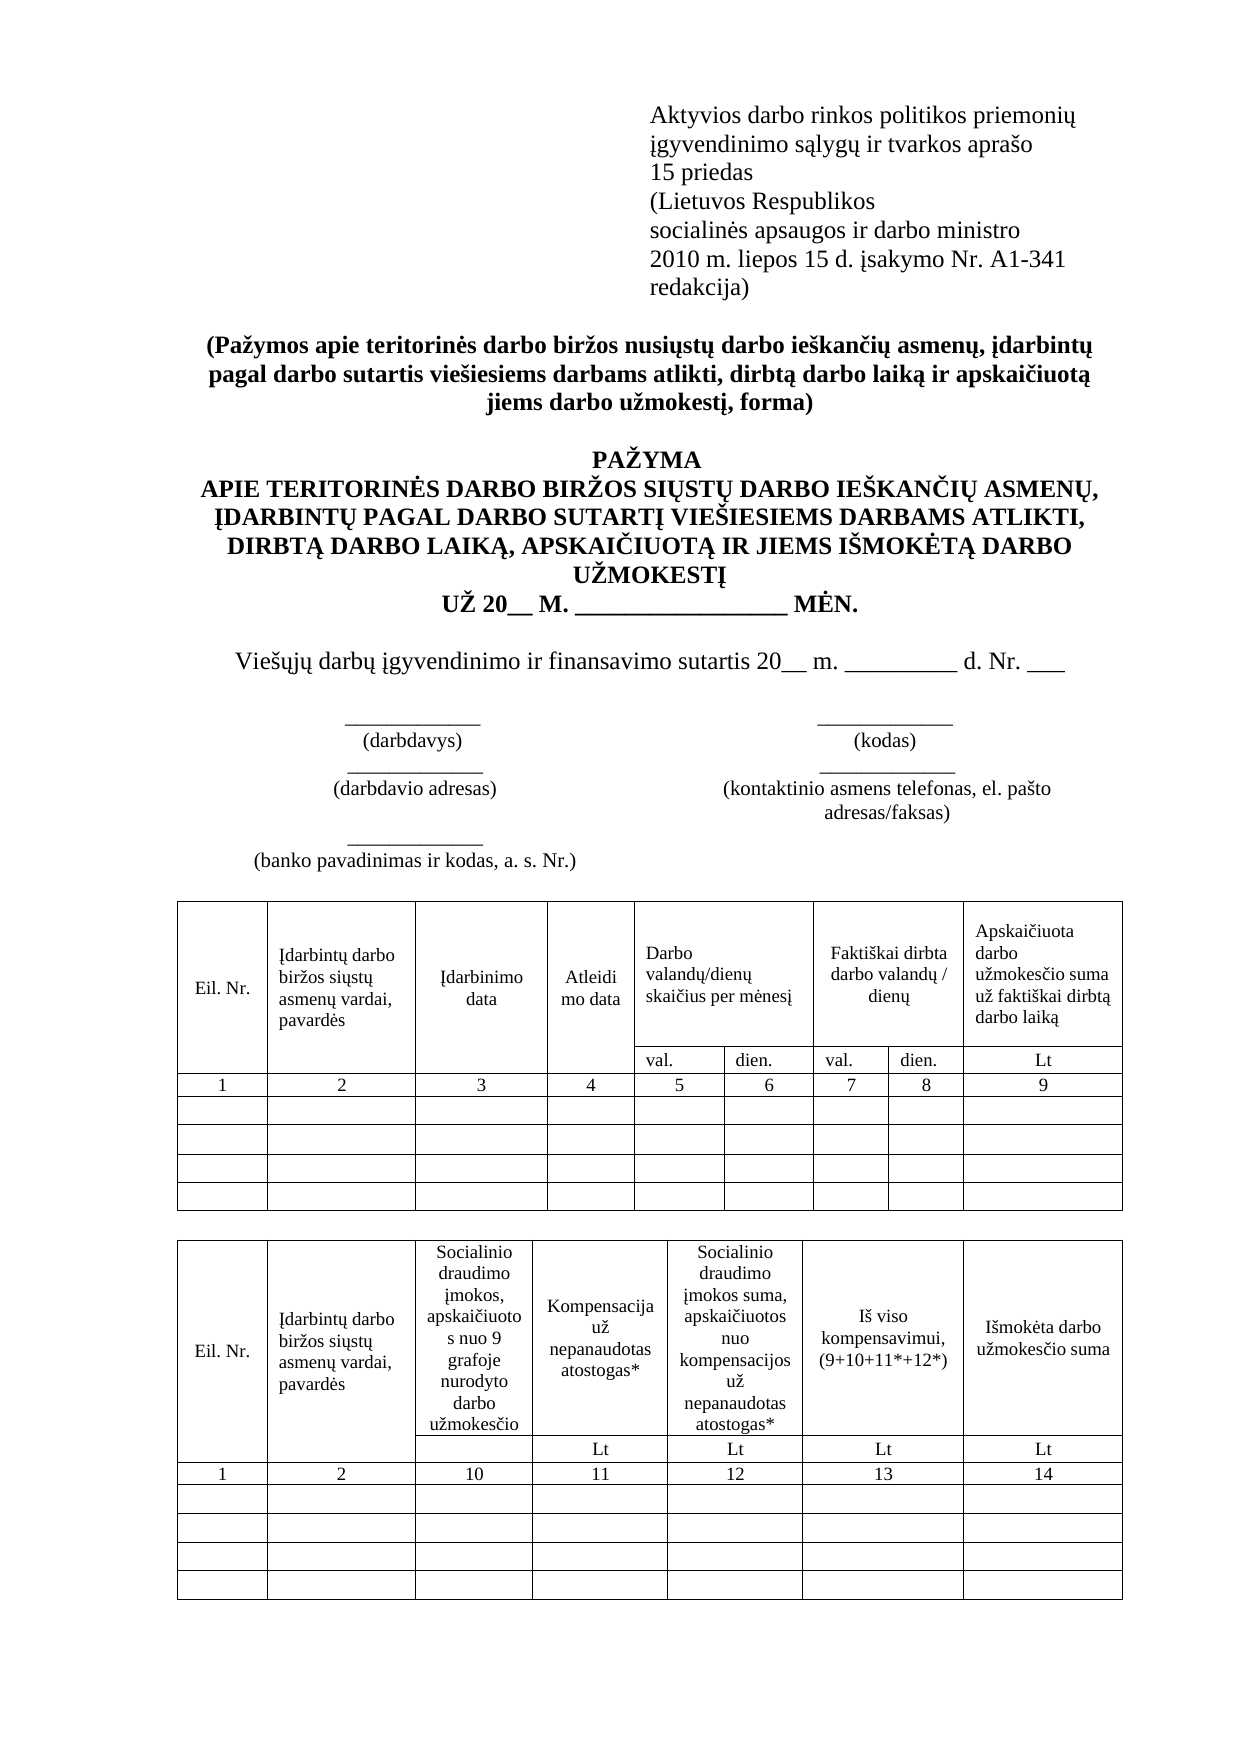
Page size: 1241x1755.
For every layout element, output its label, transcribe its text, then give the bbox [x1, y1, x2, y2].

table_cell [416, 1543, 532, 1570]
table_cell 11 [533, 1463, 667, 1484]
table_cell [533, 1571, 667, 1598]
table_cell [814, 1183, 888, 1210]
table_cell [416, 1097, 547, 1124]
table_header Faktiškai dirbta darbo valandų / dienų [814, 902, 963, 1046]
table_cell [635, 1155, 724, 1182]
table_cell [889, 1125, 963, 1153]
table_cell [548, 1155, 634, 1182]
table_header Darbo valandų/dienų skaičius per mėnesį [635, 902, 813, 1046]
table_cell 10 [416, 1463, 532, 1484]
table_header Išmokėta darbo užmokesčio suma [964, 1241, 1122, 1435]
table_cell [178, 1543, 267, 1570]
table_cell [178, 1514, 267, 1542]
table_header Eil. Nr. [178, 902, 267, 1073]
table_cell [268, 1125, 415, 1153]
table_cell [889, 1155, 963, 1182]
table_cell _____________ (kontaktinio asmens telefonas, el. pašto adresas/faksas) [653, 752, 1122, 824]
table_cell [268, 1183, 415, 1210]
table_header Įdarbintų darbo biržos siųstų asmenų vardai, pavardės [268, 902, 415, 1073]
table_cell [964, 1571, 1122, 1598]
table_cell [178, 1125, 267, 1153]
table_cell [178, 1097, 267, 1124]
table_cell [635, 1183, 724, 1210]
table_cell 12 [668, 1463, 802, 1484]
table_cell Lt [668, 1436, 802, 1462]
table_cell dien. [889, 1047, 963, 1073]
table_cell [548, 1097, 634, 1124]
table_cell 1 [178, 1074, 267, 1096]
table_cell [416, 1436, 532, 1462]
table_cell [803, 1571, 963, 1598]
table_cell [416, 1155, 547, 1182]
table_header _____________ (kodas) [648, 704, 1122, 752]
table_cell Lt [803, 1436, 963, 1462]
table_cell [803, 1514, 963, 1542]
text už 20__ m. _________________ mėn. [177, 589, 1122, 617]
table_header Iš viso kompensavimui, (9+10+11*+12*) [803, 1241, 963, 1435]
table_cell [268, 1514, 415, 1542]
table_header Įdarbintų darbo biržos siųstų asmenų vardai, pavardės [268, 1241, 415, 1462]
table_cell 8 [889, 1074, 963, 1096]
table_cell [178, 1155, 267, 1182]
table_header Apskaičiuota darbo užmokesčio suma už faktiškai dirbtą darbo laiką [964, 902, 1122, 1046]
table_cell 2 [268, 1074, 415, 1096]
table_cell [548, 1183, 634, 1210]
table_cell 5 [635, 1074, 724, 1096]
table_cell [814, 1097, 888, 1124]
table_cell 14 [964, 1463, 1122, 1484]
table_cell [635, 1097, 724, 1124]
table_cell 6 [725, 1074, 813, 1096]
table_cell [653, 824, 1122, 872]
text Aktyvios darbo rinkos politikos priemonių [649, 100, 1122, 129]
text Viešųjų darbų įgyvendinimo ir finansavimo sutartis 20__ m. _________ d. Nr. ___ [177, 646, 1122, 675]
table_cell Lt [533, 1436, 667, 1462]
table_cell [964, 1155, 1122, 1182]
table_cell [268, 1155, 415, 1182]
table_cell [964, 1485, 1122, 1512]
text 15 priedas [649, 157, 1122, 186]
table_cell [533, 1543, 667, 1570]
text (Lietuvos Respublikos [649, 186, 1122, 215]
table_cell [668, 1514, 802, 1542]
table_cell [725, 1183, 813, 1210]
table_cell 9 [964, 1074, 1122, 1096]
table_header Eil. Nr. [178, 1241, 267, 1462]
table_cell _____________ (darbdavio adresas) [177, 752, 652, 824]
table_cell val. [635, 1047, 724, 1073]
table_cell [725, 1097, 813, 1124]
table_cell [668, 1543, 802, 1570]
table_cell [268, 1543, 415, 1570]
table_cell [889, 1183, 963, 1210]
text apie teritorinės darbo biržos siųstų darbo ieškančių asmenų, įdarbintų pagal darbo sutartį viešiesiems darbams atlikti, dirbtą darbo laiką, apskaičiuotą ir jiems išmokėtą darbo užmokestį [177, 474, 1122, 589]
table_cell [416, 1571, 532, 1598]
table_cell _____________ (banko pavadinimas ir kodas, a. s. Nr.) [177, 824, 652, 872]
table_header Socialinio draudimo įmokos suma, apskaičiuotos nuo kompensacijos už nepanaudotas atostogas* [668, 1241, 802, 1435]
table_cell [268, 1485, 415, 1512]
table_cell Lt [964, 1436, 1122, 1462]
table_cell 7 [814, 1074, 888, 1096]
table_cell [725, 1155, 813, 1182]
table_cell [803, 1485, 963, 1512]
table_cell [533, 1485, 667, 1512]
table_cell [416, 1183, 547, 1210]
table_header _____________ (darbdavys) [177, 704, 648, 752]
table_cell [178, 1485, 267, 1512]
table_cell Lt [964, 1047, 1122, 1073]
table_cell dien. [725, 1047, 813, 1073]
table_cell [668, 1571, 802, 1598]
table_cell [803, 1543, 963, 1570]
table_header Kompensacija už nepanaudotas atostogas* [533, 1241, 667, 1435]
table_cell [889, 1097, 963, 1124]
text (Pažymos apie teritorinės darbo biržos nusiųstų darbo ieškančių asmenų, įdarbintų pagal darbo sutartis viešiesiems darbams atlikti, dirbtą darbo laiką ir apskaičiuotą jiems darbo užmokestį, forma) [177, 330, 1122, 416]
table_cell val. [814, 1047, 888, 1073]
table_cell [964, 1514, 1122, 1542]
table_cell [533, 1514, 667, 1542]
table_cell 1 [178, 1463, 267, 1484]
table_cell [268, 1571, 415, 1598]
table_cell [548, 1125, 634, 1153]
table_cell 3 [416, 1074, 547, 1096]
table_cell 13 [803, 1463, 963, 1484]
text įgyvendinimo sąlygų ir tvarkos aprašo [649, 129, 1122, 157]
table_header Atleidimo data [548, 902, 634, 1073]
table_cell [964, 1097, 1122, 1124]
text redakcija) [649, 272, 1122, 301]
text PAŽYMA [177, 445, 1122, 474]
table_cell [964, 1183, 1122, 1210]
table_cell 2 [268, 1463, 415, 1484]
text socialinės apsaugos ir darbo ministro [649, 215, 1122, 244]
table_cell [814, 1125, 888, 1153]
table_cell [964, 1543, 1122, 1570]
table_header Įdarbinimo data [416, 902, 547, 1073]
table_cell [725, 1125, 813, 1153]
table_cell [635, 1125, 724, 1153]
table_cell [814, 1155, 888, 1182]
table_cell 4 [548, 1074, 634, 1096]
table_cell [416, 1125, 547, 1153]
table_cell [416, 1514, 532, 1542]
table_cell [178, 1571, 267, 1598]
table_cell [416, 1485, 532, 1512]
table_cell [268, 1097, 415, 1124]
table_cell [964, 1125, 1122, 1153]
table_cell [668, 1485, 802, 1512]
table_header Socialinio draudimo įmokos, apskaičiuotos nuo 9 grafoje nurodyto darbo užmokesčio [416, 1241, 532, 1435]
table_cell [178, 1183, 267, 1210]
text 2010 m. liepos 15 d. įsakymo Nr. A1-341 [649, 244, 1122, 272]
